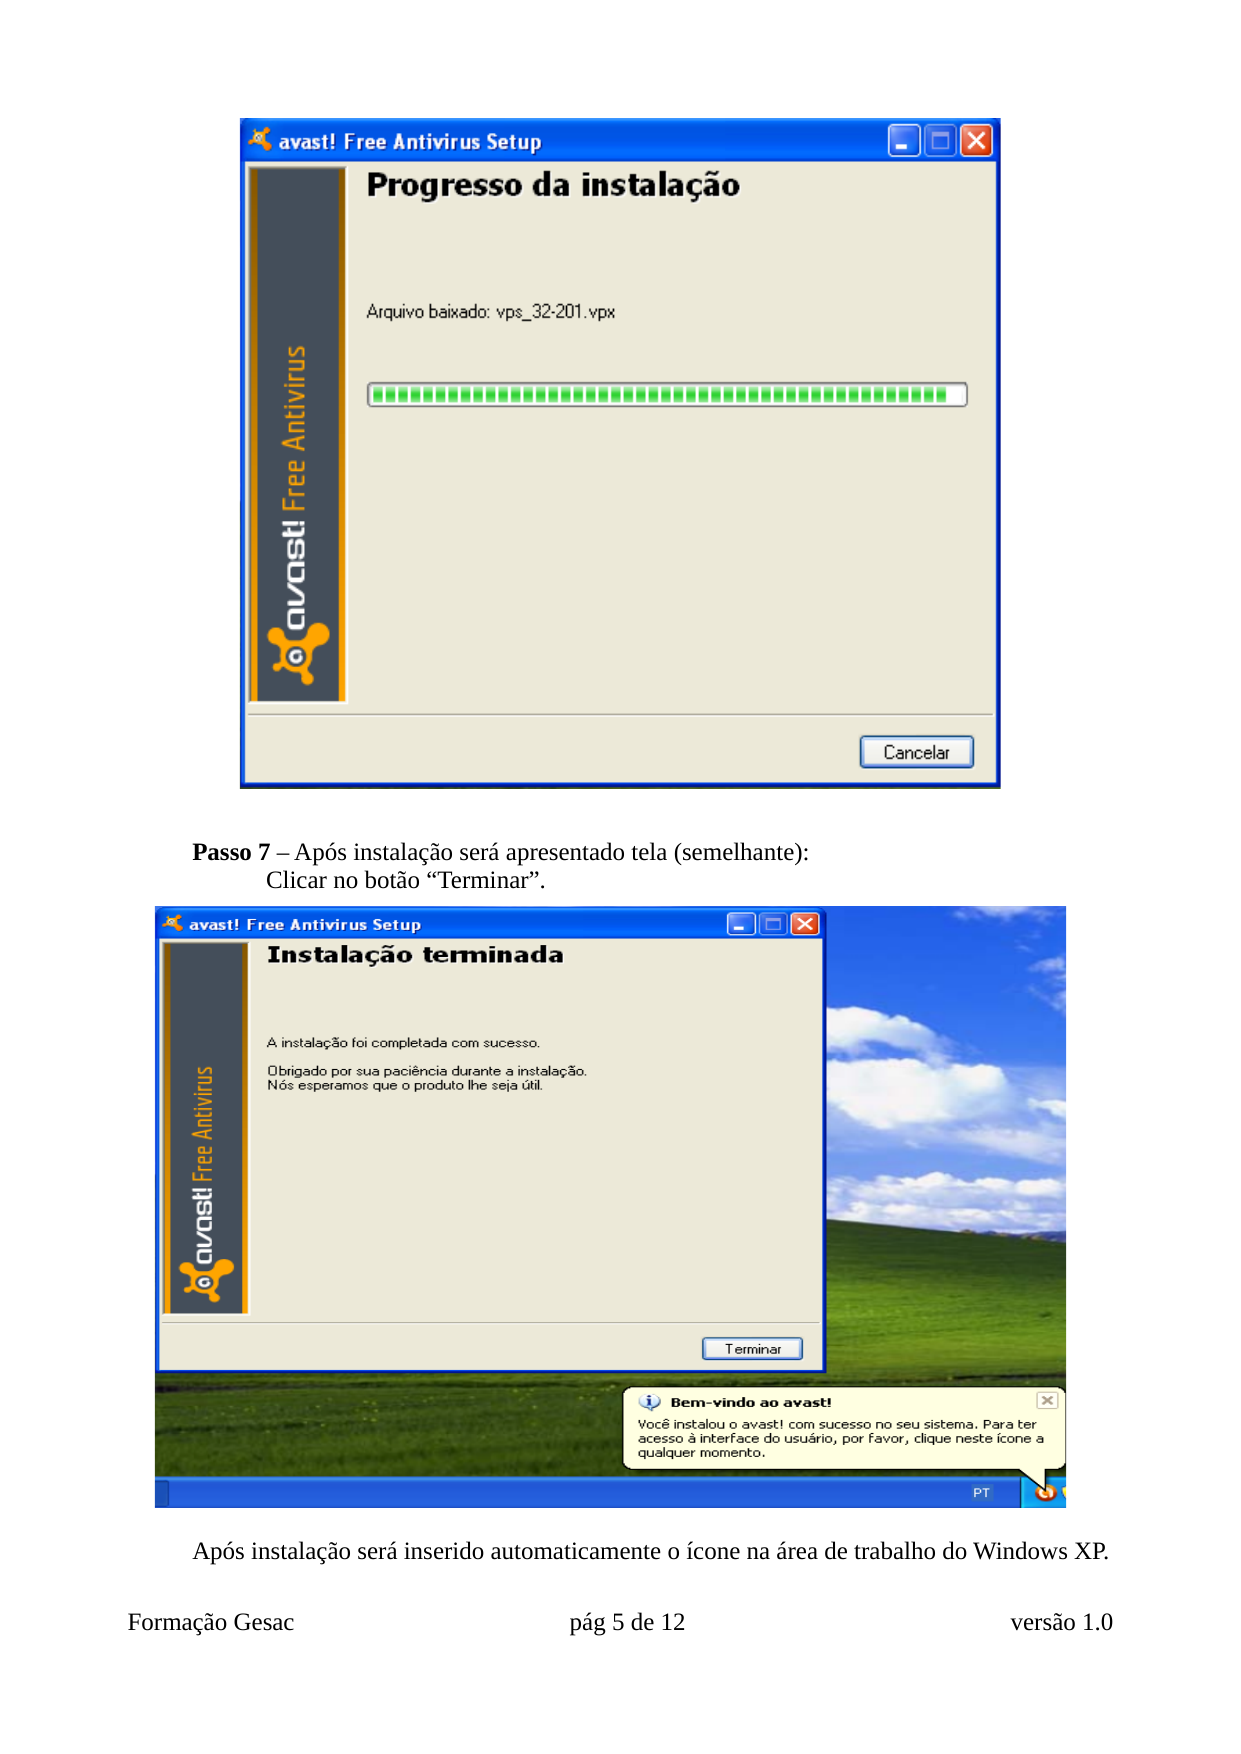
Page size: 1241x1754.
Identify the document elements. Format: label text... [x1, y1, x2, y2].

picture [154, 906, 1067, 1508]
text Após instalação será inserido automaticamente o ícone na área de trabalho do Windows XP. [118, 1536, 1122, 1565]
text Passo 7 – Após instalação será apresentado tela (semelhante): [118, 837, 1122, 866]
picture [239, 118, 1001, 789]
text Clicar no botão “Terminar”. [118, 866, 1122, 894]
